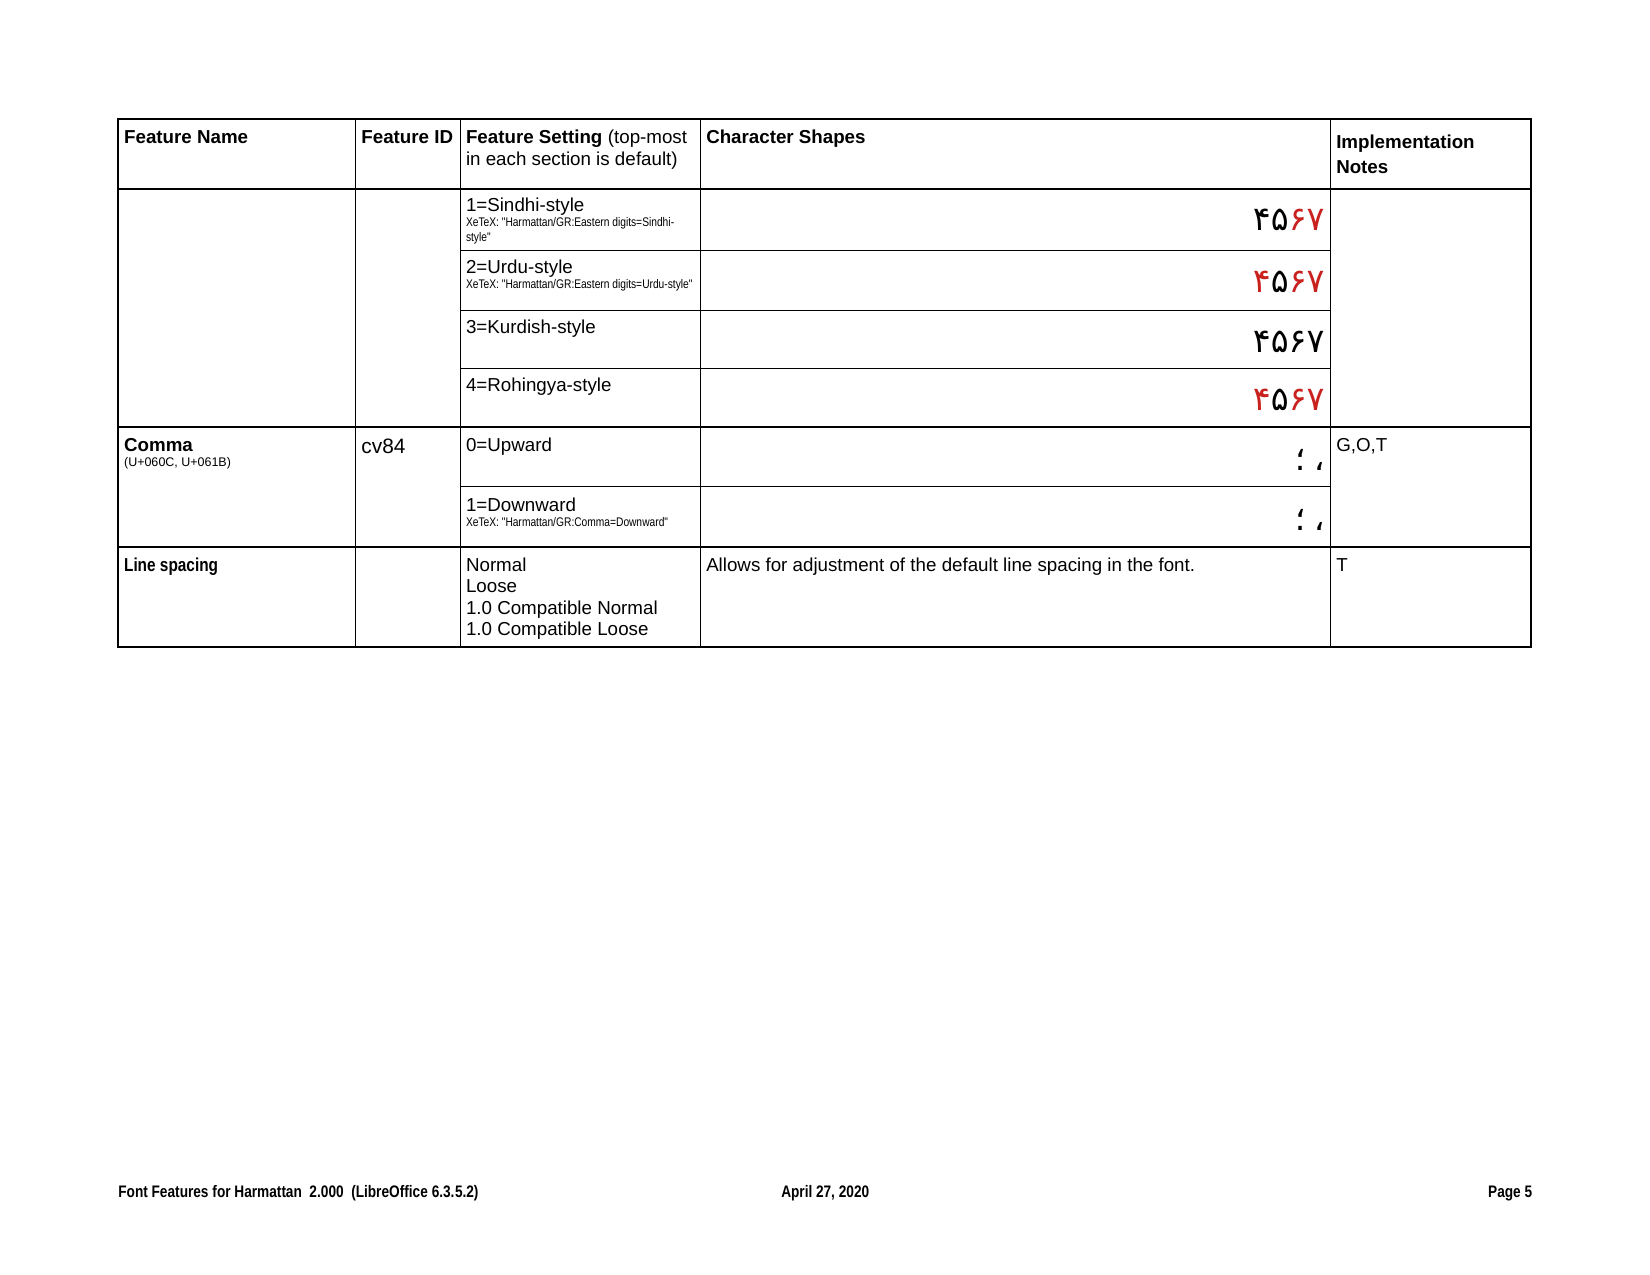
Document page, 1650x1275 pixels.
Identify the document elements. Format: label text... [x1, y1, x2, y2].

table_header Feature Name [119, 120, 355, 188]
table_cell ۴۵۶۷ [701, 251, 1330, 310]
table_cell [1331, 310, 1530, 368]
table_cell Allows for adjustment of the default line spacing in the font. [701, 548, 1330, 646]
table_cell Comma (U+060C, U+061B) [119, 428, 355, 546]
table_header Feature Setting (top-most in each section is default) [461, 120, 700, 188]
table_cell 0=Upward [461, 428, 700, 486]
table_header Implementation Notes [1331, 120, 1530, 188]
table_cell Line spacing [119, 548, 355, 646]
table_cell Normal Loose 1.0 Compatible Normal 1.0 Compatible Loose [461, 548, 700, 646]
table_header Character Shapes [701, 120, 1330, 188]
table_cell [356, 250, 460, 310]
table_cell ۴۵۶۷ [701, 369, 1330, 426]
table_cell ، ؛ [701, 428, 1330, 486]
table_cell 4=Rohingya-style [461, 369, 700, 426]
table_cell [1331, 190, 1530, 249]
table_cell ، ؛ [701, 487, 1330, 546]
table_cell [356, 190, 460, 249]
table_cell ۴۵۶۷ [701, 311, 1330, 368]
table_cell 2=Urdu-style XeTeX: "Harmattan/GR:Eastern digits=Urdu-style" [461, 251, 700, 310]
table_cell [1331, 250, 1530, 310]
table_cell [119, 310, 355, 368]
table_cell [119, 190, 355, 249]
table_header Feature ID [356, 120, 460, 188]
table_cell cv84 [356, 428, 460, 546]
table_cell 1=Downward XeTeX: "Harmattan/GR:Comma=Downward" [461, 487, 700, 546]
table_cell [356, 310, 460, 368]
table_cell 3=Kurdish-style [461, 311, 700, 368]
table_cell T [1331, 548, 1530, 646]
table_cell G,O,T [1331, 428, 1530, 546]
table_cell [1331, 368, 1530, 426]
table_cell ۴۵۶۷ [701, 190, 1330, 249]
table_cell 1=Sindhi-style XeTeX: "Harmattan/GR:Eastern digits=Sindhi-style" [461, 190, 700, 249]
table_cell [356, 368, 460, 426]
table_cell [356, 548, 460, 646]
table_cell [119, 368, 355, 426]
table_cell [119, 250, 355, 310]
